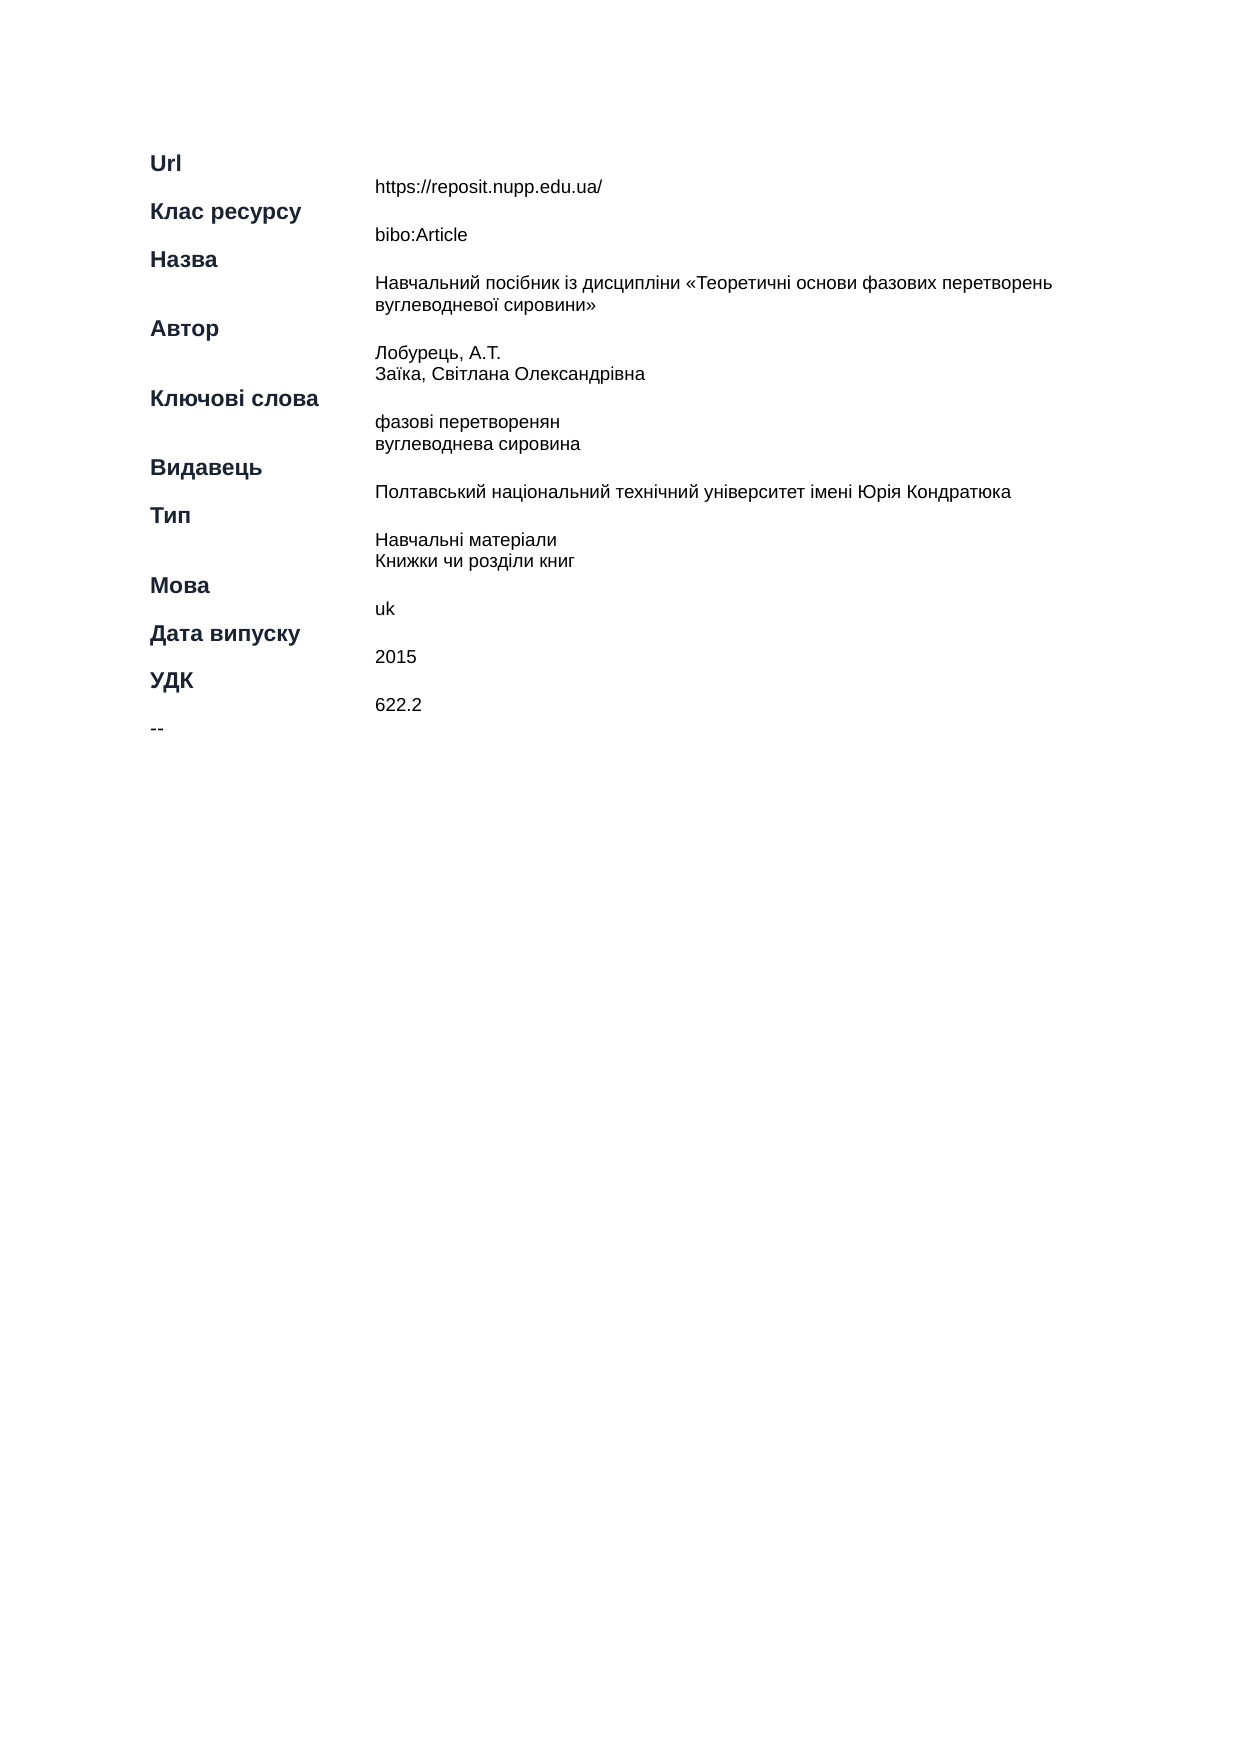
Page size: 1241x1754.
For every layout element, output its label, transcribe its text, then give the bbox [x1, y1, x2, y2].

text фазові перетворенян [375, 411, 1090, 433]
text Мова [150, 572, 1090, 598]
text вуглеводнева сировина [375, 433, 1090, 454]
text Автор [150, 315, 1090, 342]
text 622.2 [375, 694, 1090, 715]
text bibo:Article [375, 224, 1090, 246]
text -- [150, 715, 1090, 739]
text Навчальні матеріали [375, 528, 1090, 550]
text 2015 [375, 646, 1090, 667]
text Заїка, Світлана Олександрівна [375, 363, 1090, 385]
text Лобурець, A.T. [375, 342, 1090, 363]
text Url [150, 150, 1090, 176]
text Навчальний посібник із дисципліни «Теоретичні основи фазових перетворень вуглеводневої сировини» [375, 272, 1090, 315]
text https://reposit.nupp.edu.ua/ [375, 176, 1090, 198]
text Видавець [150, 454, 1090, 481]
text Ключові слова [150, 385, 1090, 411]
text Книжки чи розділи книг [375, 550, 1090, 572]
text Дата випуску [150, 619, 1090, 646]
text Назва [150, 246, 1090, 272]
text Клас ресурсу [150, 198, 1090, 224]
text Полтавський національний технічний університет імені Юрія Кондратюка [375, 481, 1090, 502]
text Тип [150, 502, 1090, 528]
text УДК [150, 667, 1090, 694]
text uk [375, 598, 1090, 619]
